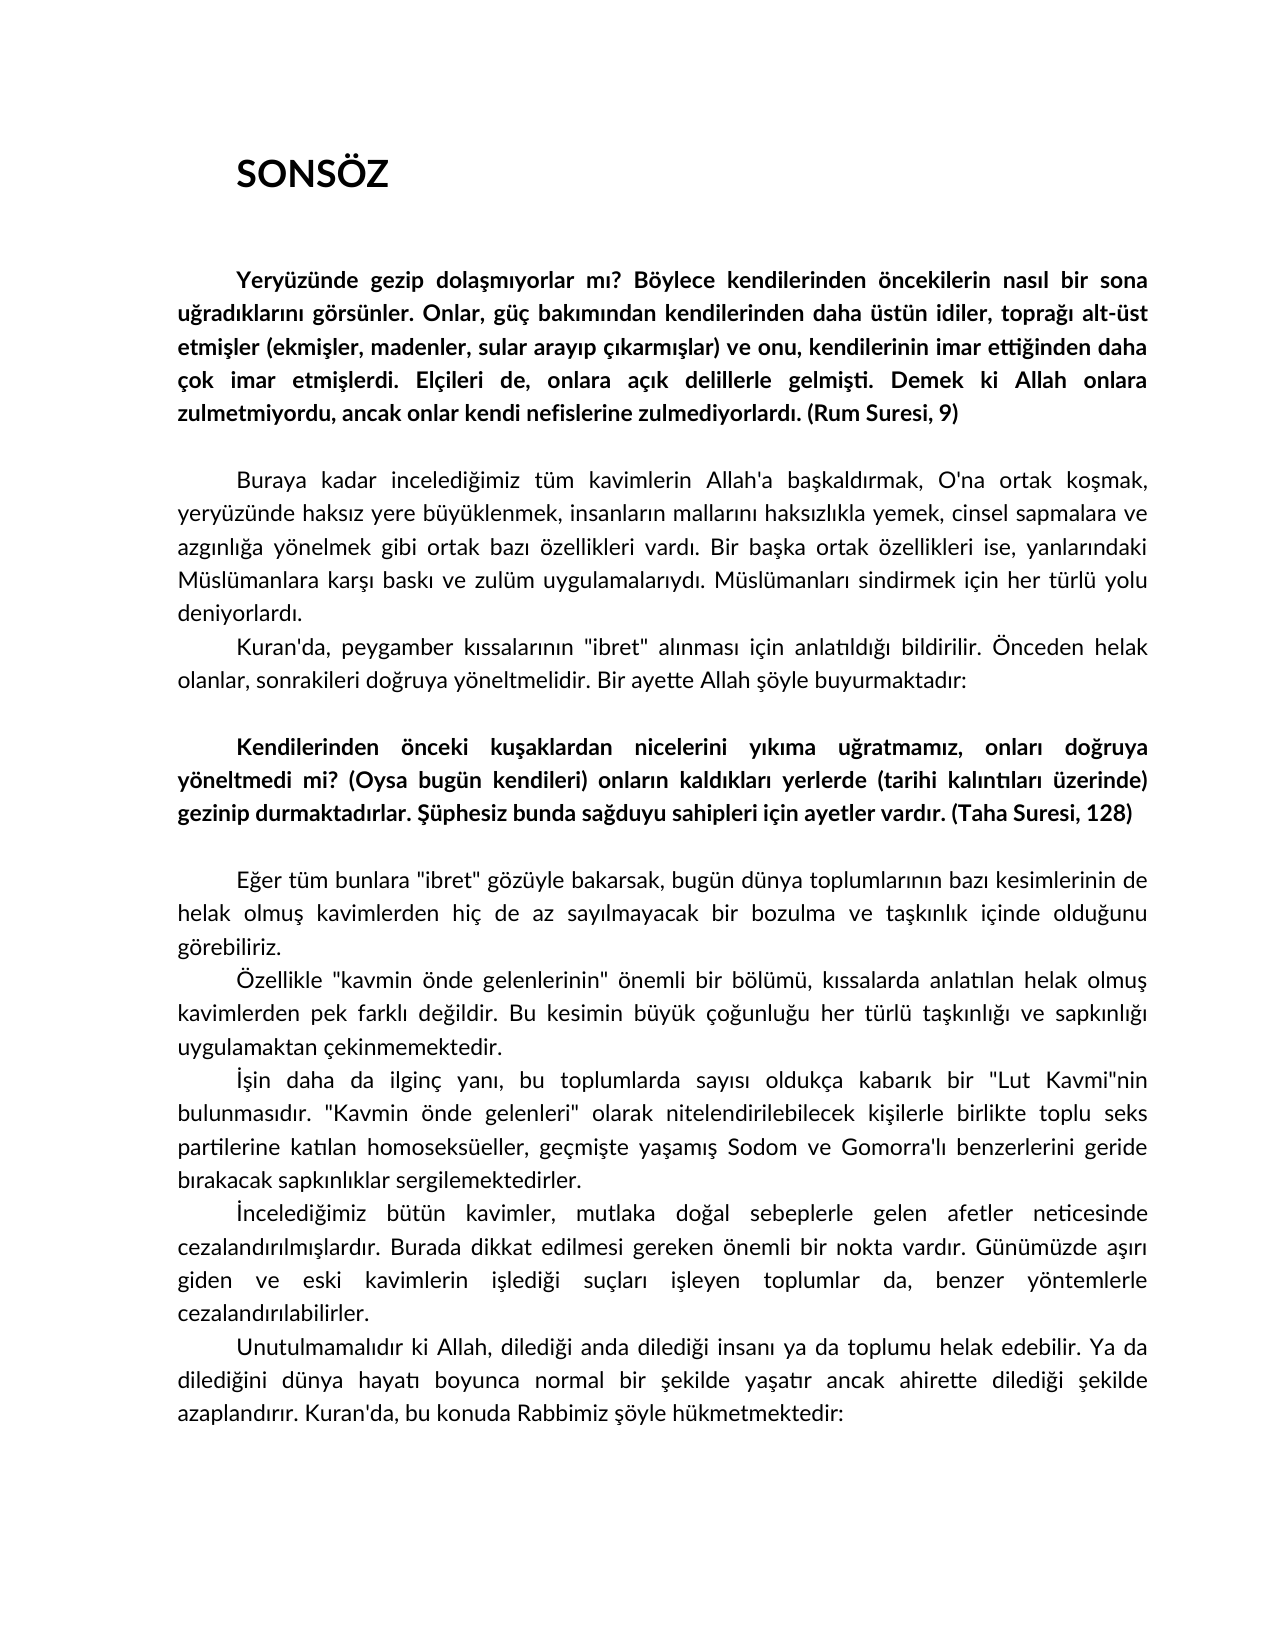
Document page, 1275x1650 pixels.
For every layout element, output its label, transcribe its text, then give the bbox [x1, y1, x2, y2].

text Unutulmamalıdır ki Allah, dilediği anda dilediği insanı ya da toplumu helak edebilir. Ya da dilediğini dünya hayatı boyunca normal bir şekilde yaşatır ancak ahirette dilediği şekilde azaplandırır. Kuran'da, bu konuda Rabbimiz şöyle hükmetmektedir: [177, 1328, 1149, 1428]
text İşin daha da ilginç yanı, bu toplumlarda sayısı oldukça kabarık bir "Lut Kavmi"nin bulunmasıdır. "Kavmin önde gelenleri" olarak nitelendirilebilecek kişilerle birlikte toplu seks partilerine katılan homoseksüeller, geçmişte yaşamış Sodom ve Gomorra'lı benzerlerini geride bırakacak sapkınlıklar sergilemektedirler. [177, 1062, 1149, 1195]
text İncelediğimiz bütün kavimler, mutlaka doğal sebeplerle gelen afetler neticesinde cezalandırılmışlardır. Burada dikkat edilmesi gereken önemli bir nokta vardır. Günümüzde aşırı giden ve eski kavimlerin işlediği suçları işleyen toplumlar da, benzer yöntemlerle cezalandırılabilirler. [177, 1195, 1149, 1328]
text Özellikle "kavmin önde gelenlerinin" önemli bir bölümü, kıssalarda anlatılan helak olmuş kavimlerden pek farklı değildir. Bu kesimin büyük çoğunluğu her türlü taşkınlığı ve sapkınlığı uygulamaktan çekinmemektedir. [177, 962, 1149, 1062]
text Eğer tüm bunlara "ibret" gözüyle bakarsak, bugün dünya toplumlarının bazı kesimlerinin de helak olmuş kavimlerden hiç de az sayılmayacak bir bozulma ve taşkınlık içinde olduğunu görebiliriz. [177, 862, 1149, 962]
text Kuran'da, peygamber kıssalarının "ibret" alınması için anlatıldığı bildirilir. Önceden helak olanlar, sonrakileri doğruya yöneltmelidir. Bir ayette Allah şöyle buyurmaktadır: [177, 628, 1149, 695]
text Buraya kadar incelediğimiz tüm kavimlerin Allah'a başkaldırmak, O'na ortak koşmak, yeryüzünde haksız yere büyüklenmek, insanların mallarını haksızlıkla yemek, cinsel sapmalara ve azgınlığa yönelmek gibi ortak bazı özellikleri vardı. Bir başka ortak özellikleri ise, yanlarındaki Müslümanlara karşı baskı ve zulüm uygulamalarıydı. Müslümanları sindirmek için her türlü yolu deniyorlardı. [177, 462, 1149, 628]
text Kendilerinden önceki kuşaklardan nicelerini yıkıma uğratmamız, onları doğruya yöneltmedi mi? (Oysa bugün kendileri) onların kaldıkları yerlerde (tarihi kalıntıları üzerinde) gezinip durmaktadırlar. Şüphesiz bunda sağduyu sahipleri için ayetler vardır. (Taha Suresi, 128) [177, 728, 1149, 828]
text Yeryüzünde gezip dolaşmıyorlar mı? Böylece kendilerinden öncekilerin nasıl bir sona uğradıklarını görsünler. Onlar, güç bakımından kendilerinden daha üstün idiler, toprağı alt-üst etmişler (ekmişler, madenler, sular arayıp çıkarmışlar) ve onu, kendilerinin imar ettiğinden daha çok imar etmişlerdi. Elçileri de, onlara açık delillerle gelmişti. Demek ki Allah onlara zulmetmiyordu, ancak onlar kendi nefislerine zulmediyorlardı. (Rum Suresi, 9) [177, 262, 1149, 428]
subtitle SONSÖZ [177, 150, 1149, 195]
